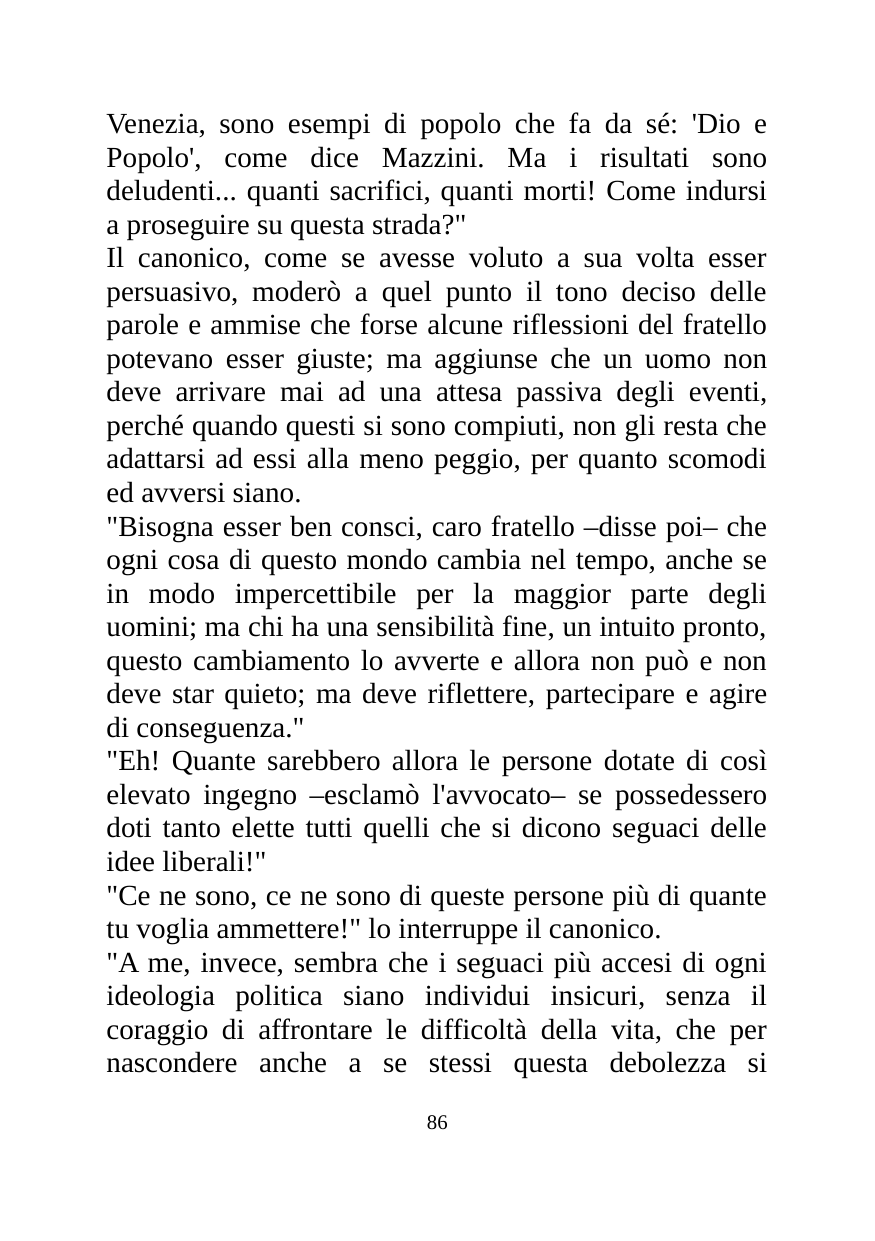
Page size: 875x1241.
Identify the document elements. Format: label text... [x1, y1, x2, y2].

text Il canonico, come se avesse voluto a sua volta esser persuasivo, moderò a quel punto il tono deciso delle parole e ammise che forse alcune riflessioni del fratello potevano esser giuste; ma aggiunse che un uomo non deve arrivare mai ad una attesa passiva degli eventi, perché quando questi si sono compiuti, non gli resta che adattarsi ad essi alla meno peggio, per quanto scomodi ed avversi siano. [106, 240, 768, 509]
text "Eh! Quante sarebbero allora le persone dotate di così elevato ingegno –esclamò l'avvocato– se possedessero doti tanto elette tutti quelli che si dicono seguaci delle idee liberali!" [106, 743, 768, 878]
text Venezia, sono esempi di popolo che fa da sé: 'Dio e Popolo', come dice Mazzini. Ma i risultati sono deludenti... quanti sacrifici, quanti morti! Come indursi a proseguire su questa strada?" [106, 106, 768, 240]
text "A me, invece, sembra che i seguaci più accesi di ogni ideologia politica siano individui insicuri, senza il coraggio di affrontare le difficoltà della vita, che per nascondere anche a se stessi questa debolezza si [106, 945, 768, 1079]
text "Ce ne sono, ce ne sono di queste persone più di quante tu voglia ammettere!" lo interruppe il canonico. [106, 878, 768, 945]
text "Bisogna esser ben consci, caro fratello –disse poi– che ogni cosa di questo mondo cambia nel tempo, anche se in modo impercettibile per la maggior parte degli uomini; ma chi ha una sensibilità fine, un intuito pronto, questo cambiamento lo avverte e allora non può e non deve star quieto; ma deve riflettere, partecipare e agire di conseguenza." [106, 509, 768, 743]
